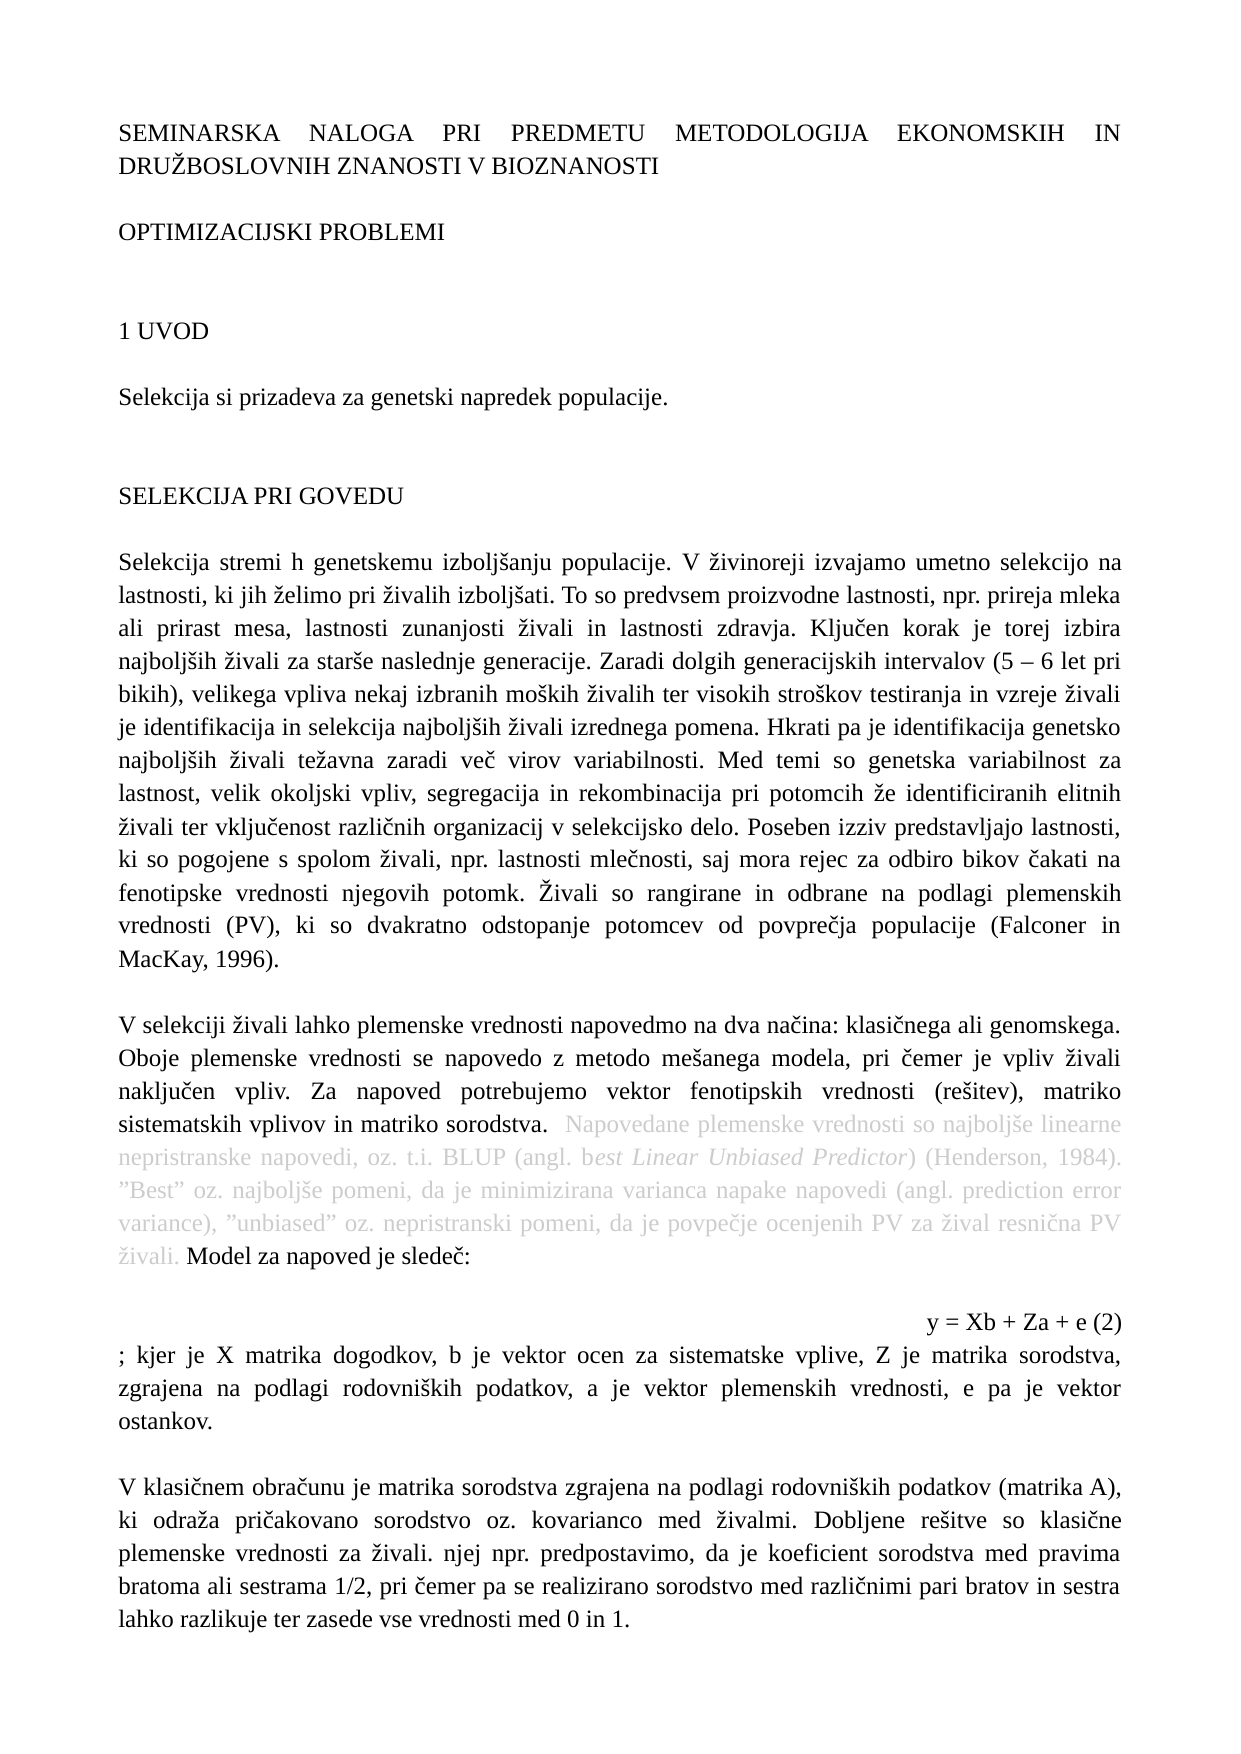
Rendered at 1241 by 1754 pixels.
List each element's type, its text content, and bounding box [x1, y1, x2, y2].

text Selekcija stremi h genetskemu izboljšanju populacije. V živinoreji izvajamo umetno selekcijo na lastnosti, ki jih želimo pri živalih izboljšati. To so predvsem proizvodne lastnosti, npr. prireja mleka ali prirast mesa, lastnosti zunanjosti živali in lastnosti zdravja. Ključen korak je torej izbira najboljših živali za starše naslednje generacije. Zaradi dolgih generacijskih intervalov (5 – 6 let pri bikih), velikega vpliva nekaj izbranih moških živalih ter visokih stroškov testiranja in vzreje živali je identifikacija in selekcija najboljših živali izrednega pomena. Hkrati pa je identifikacija genetsko najboljših živali težavna zaradi več virov variabilnosti. Med temi so genetska variabilnost za lastnost, velik okoljski vpliv, segregacija in rekombinacija pri potomcih že identificiranih elitnih živali ter vključenost različnih organizacij v selekcijsko delo. Poseben izziv predstavljajo lastnosti, ki so pogojene s spolom živali, npr. lastnosti mlečnosti, saj mora rejec za odbiro bikov čakati na fenotipske vrednosti njegovih potomk. Živali so rangirane in odbrane na podlagi plemenskih vrednosti (PV), ki so dvakratno odstopanje potomcev od povprečja populacije (Falconer in MacKay, 1996). [118, 547, 1122, 972]
text Selekcija si prizadeva za genetski napredek populacije. [118, 382, 1122, 411]
text OPTIMIZACIJSKI PROBLEMI [118, 217, 1122, 246]
text 1 UVOD [118, 316, 1122, 345]
text SEMINARSKA NALOGA PRI PREDMETU METODOLOGIJA EKONOMSKIH IN DRUŽBOSLOVNIH ZNANOSTI V BIOZNANOSTI [118, 118, 1122, 180]
text SELEKCIJA PRI GOVEDU [118, 481, 1122, 510]
text V klasičnem obračunu je matrika sorodstva zgrajena na podlagi rodovniških podatkov (matrika A), ki odraža pričakovano sorodstvo oz. kovarianco med živalmi. Dobljene rešitve so klasične plemenske vrednosti za živali. njej npr. predpostavimo, da je koeficient sorodstva med pravima bratoma ali sestrama 1/2, pri čemer pa se realizirano sorodstvo med različnimi pari bratov in sestra lahko razlikuje ter zasede vse vrednosti med 0 in 1. [118, 1472, 1122, 1633]
text V selekciji živali lahko plemenske vrednosti napovedmo na dva načina: klasičnega ali genomskega. Oboje plemenske vrednosti se napovedo z metodo mešanega modela, pri čemer je vpliv živali naključen vpliv. Za napoved potrebujemo vektor fenotipskih vrednosti (rešitev), matriko sistematskih vplivov in matriko sorodstva. Napovedane plemenske vrednosti so najboljše linearne nepristranske napovedi, oz. t.i. BLUP (angl. best Linear Unbiased Predictor) (Henderson, 1984). ”Best” oz. najboljše pomeni, da je minimizirana varianca napake napovedi (angl. prediction error variance), ”unbiased” oz. nepristranski pomeni, da je povpečje ocenjenih PV za žival resnična PV živali. Model za napoved je sledeč: [118, 1010, 1122, 1269]
text y = Xb + Za + e (2) [118, 1307, 1122, 1336]
text ; kjer je X matrika dogodkov, b je vektor ocen za sistematske vplive, Z je matrika sorodstva, zgrajena na podlagi rodovniških podatkov, a je vektor plemenskih vrednosti, e pa je vektor ostankov. [118, 1340, 1122, 1435]
